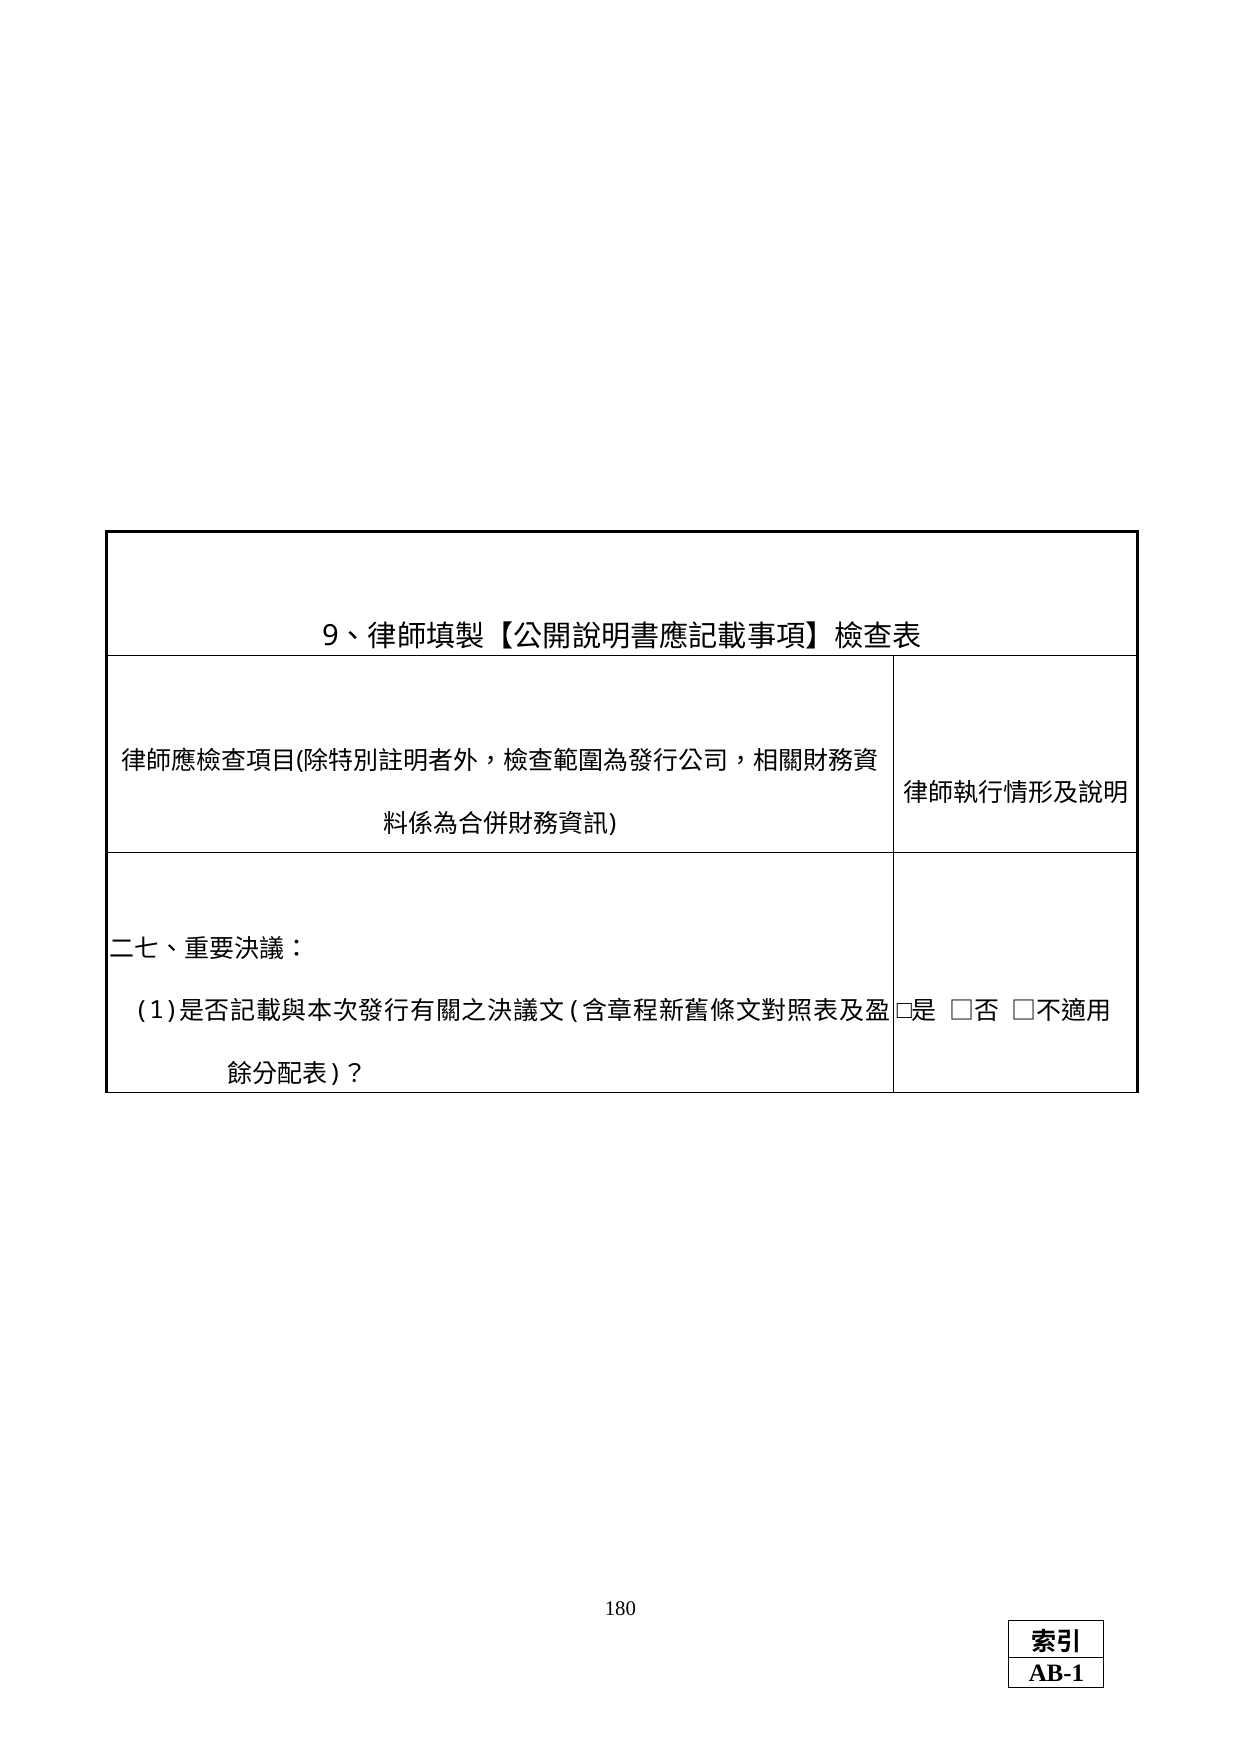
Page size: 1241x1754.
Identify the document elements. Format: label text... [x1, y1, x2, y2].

table_header 9、律師填製【公開說明書應記載事項】檢查表 [108, 533, 1136, 655]
table_cell 律師應檢查項目(除特別註明者外，檢查範圍為發行公司，相關財務資料係為合併財務資訊) [108, 656, 893, 852]
table_cell □是 □否 □不適用 [894, 853, 1136, 1092]
table_cell 二七、重要決議： 是否記載與本次發行有關之決議文(含章程新舊條文對照表及盈餘分配表)？ [108, 853, 893, 1092]
table_cell 律師執行情形及說明 [894, 656, 1136, 852]
